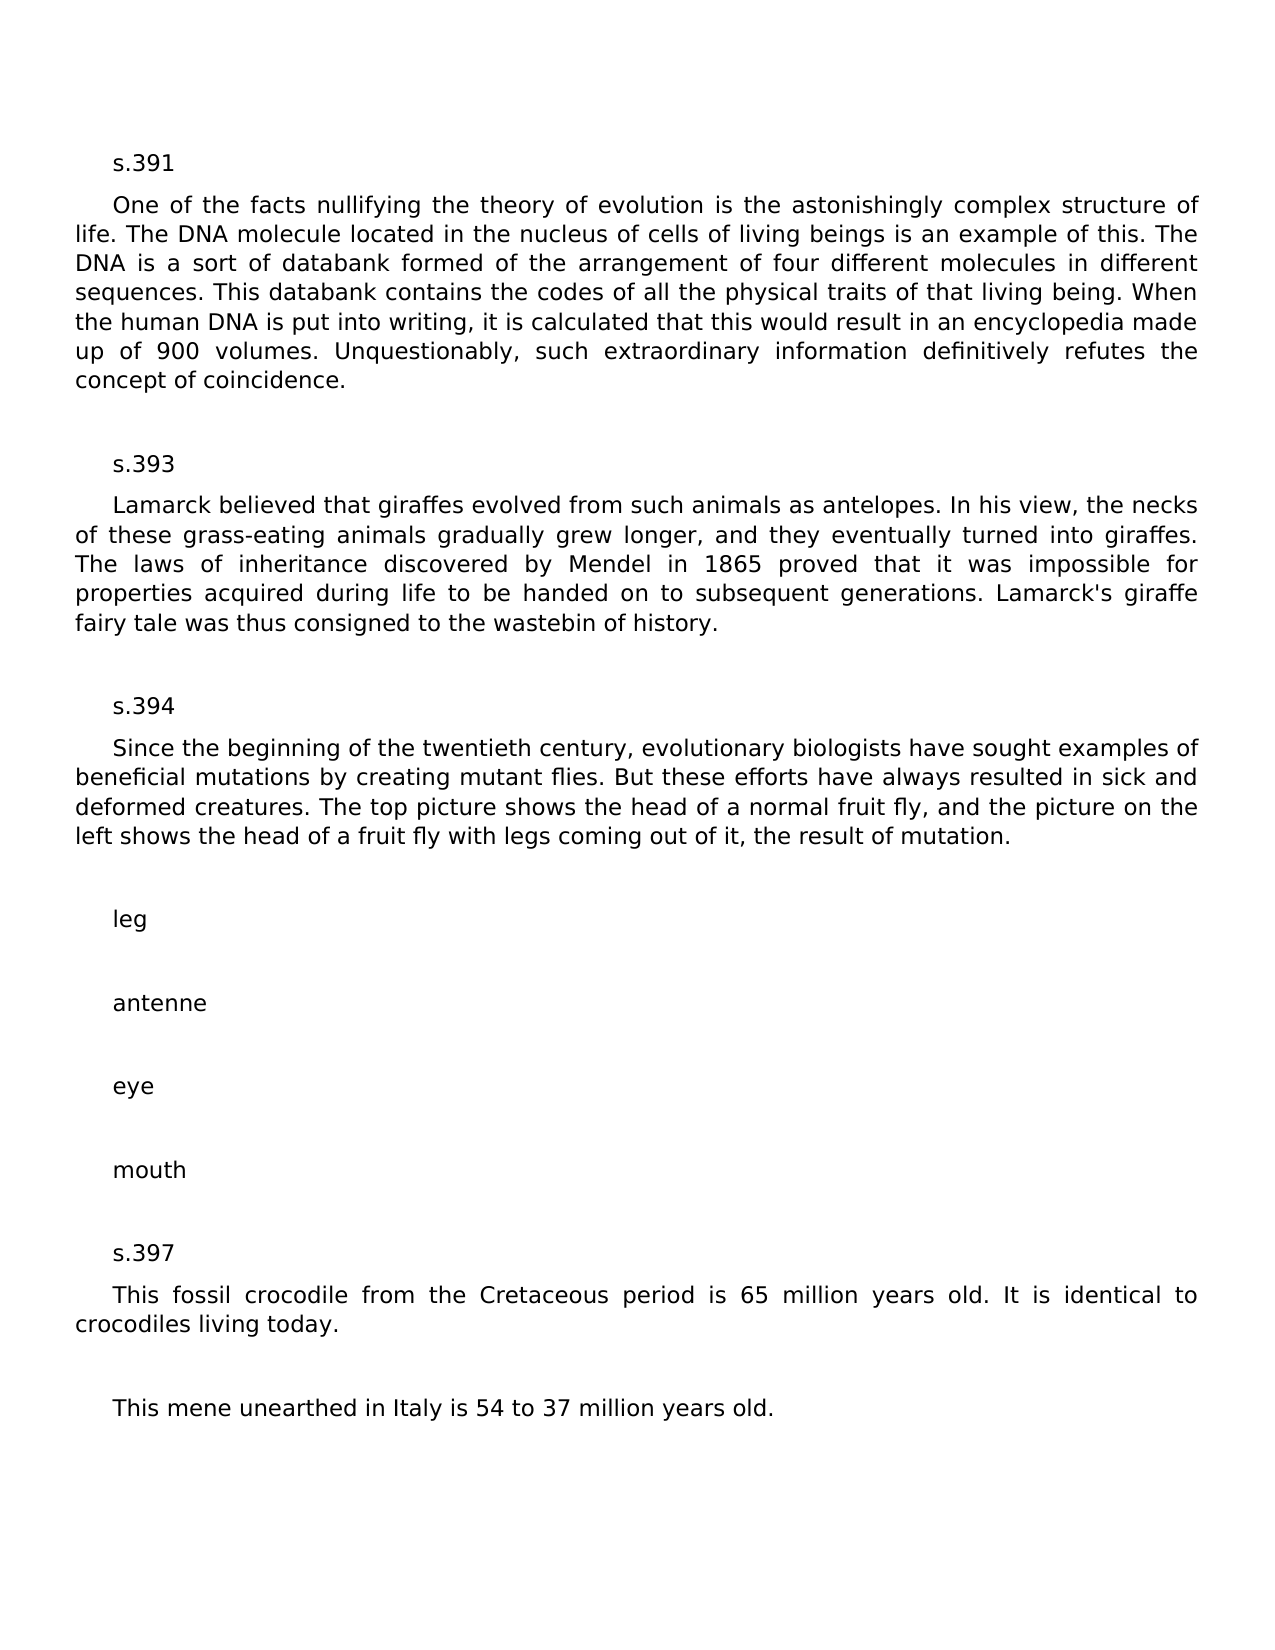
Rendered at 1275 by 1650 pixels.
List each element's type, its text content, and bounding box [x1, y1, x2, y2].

text This fossil crocodile from the Cretaceous period is 65 million years old. It is identical to crocodiles living today. [75, 1282, 1200, 1338]
text Lamarck believed that giraffes evolved from such animals as antelopes. In his view, the necks of these grass-eating animals gradually grew longer, and they eventually turned into giraffes. The laws of inheritance discovered by Mendel in 1865 proved that it was impossible for properties acquired during life to be handed on to subsequent generations. Lamarck's giraffe fairy tale was thus consigned to the wastebin of history. [75, 493, 1200, 636]
text s.391 [75, 150, 1200, 177]
text antenne [75, 990, 1200, 1017]
text mouth [75, 1157, 1200, 1184]
text One of the facts nullifying the theory of evolution is the astonishingly complex structure of life. The DNA molecule located in the nucleus of cells of living beings is an example of this. The DNA is a sort of databank formed of the arrangement of four different molecules in different sequences. This databank contains the codes of all the physical traits of that living being. When the human DNA is put into writing, it is calculated that this would result in an encyclopedia made up of 900 volumes. Unquestionably, such extraordinary information definitively refutes the concept of coincidence. [75, 192, 1200, 394]
text s.394 [75, 693, 1200, 720]
text s.397 [75, 1241, 1200, 1267]
text leg [75, 906, 1200, 933]
text Since the beginning of the twentieth century, evolutionary biologists have sought examples of beneficial mutations by creating mutant flies. But these efforts have always resulted in sick and deformed creatures. The top picture shows the head of a normal fruit fly, and the picture on the left shows the head of a fruit fly with legs coming out of it, the result of mutation. [75, 735, 1200, 849]
text eye [75, 1073, 1200, 1100]
text s.393 [75, 451, 1200, 478]
text This mene unearthed in Italy is 54 to 37 million years old. [75, 1395, 1200, 1422]
